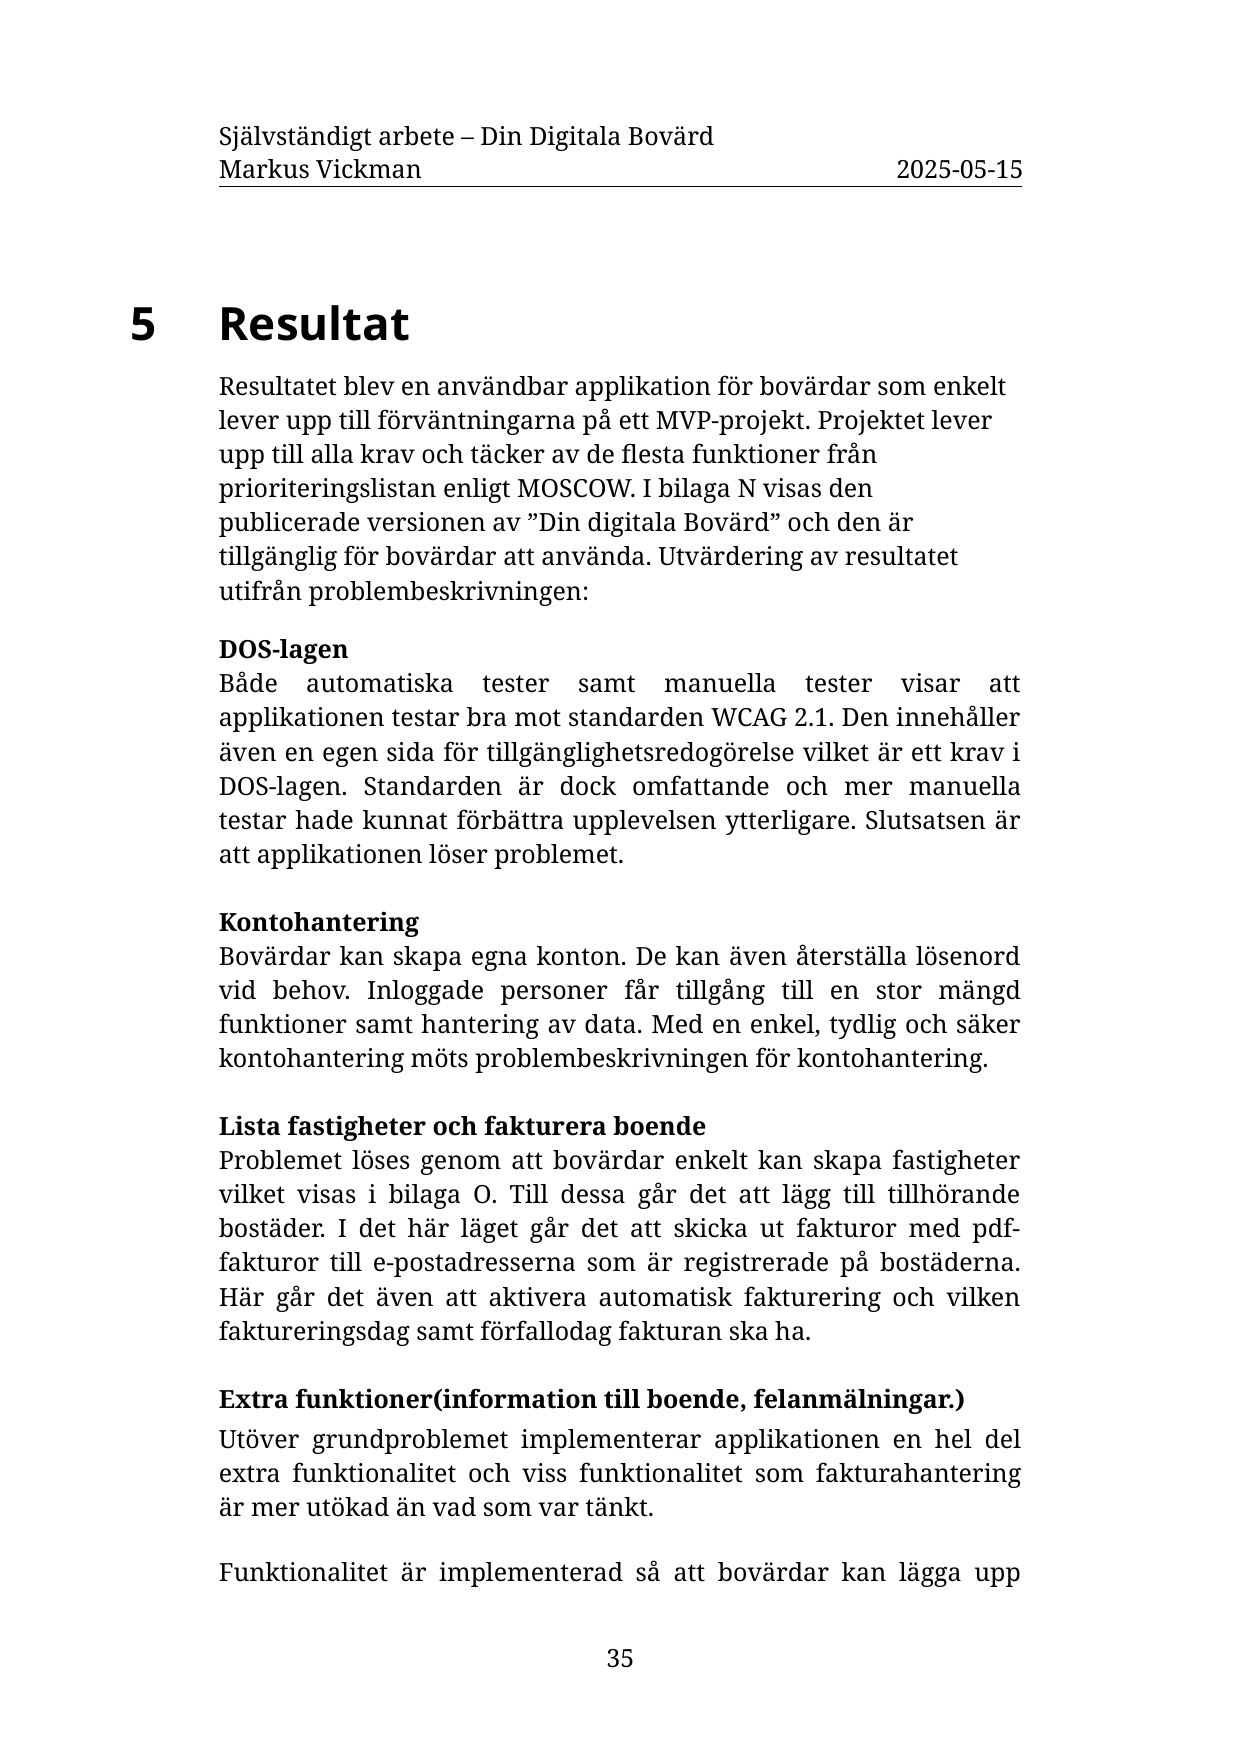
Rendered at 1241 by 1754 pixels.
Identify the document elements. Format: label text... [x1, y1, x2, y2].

text Funktionalitet är implementerad så att bovärdar kan lägga upp [218, 1554, 1022, 1588]
text Utöver grundproblemet implementerar applikationen en hel del extra funktionalitet och viss funktionalitet som fakturahantering är mer utökad än vad som var tänkt. [218, 1421, 1022, 1523]
text Både automatiska tester samt manuella tester visar att applikationen testar bra mot standarden WCAG 2.1. Den innehåller även en egen sida för tillgänglighetsredogörelse vilket är ett krav i DOS-lagen. Standarden är dock omfattande och mer manuella testar hade kunnat förbättra upplevelsen ytterligare. Slutsatsen är att applikationen löser problemet. [218, 666, 1022, 870]
text Extra funktioner(information till boende, felanmälningar.) [218, 1381, 1022, 1415]
text DOS-lagen [218, 632, 1022, 666]
text Problemet löses genom att bovärdar enkelt kan skapa fastigheter vilket visas i bilaga O. Till dessa går det att lägg till tillhörande bostäder. I det här läget går det att skicka ut fakturor med pdf-fakturor till e-postadresserna som är registrerade på bostäderna. Här går det även att aktivera automatisk fakturering och vilken faktureringsdag samt förfallodag fakturan ska ha. [218, 1143, 1022, 1347]
text Bovärdar kan skapa egna konton. De kan även återställa lösenord vid behov. Inloggade personer får tillgång till en stor mängd funktioner samt hantering av data. Med en enkel, tydlig och säker kontohantering möts problembeskrivningen för kontohantering. [218, 938, 1022, 1075]
text Kontohantering [218, 904, 1022, 938]
subtitle Resultat [130, 291, 1022, 353]
text Resultatet blev en användbar applikation för bovärdar som enkelt lever upp till förväntningarna på ett MVP-projekt. Projektet lever upp till alla krav och täcker av de flesta funktioner från prioriteringslistan enligt MOSCOW. I bilaga N visas den publicerade versionen av ”Din digitala Bovärd” och den är tillgänglig för bovärdar att använda. Utvärdering av resultatet utifrån problembeskrivningen: [218, 369, 1022, 607]
text Lista fastigheter och fakturera boende [218, 1109, 1022, 1143]
